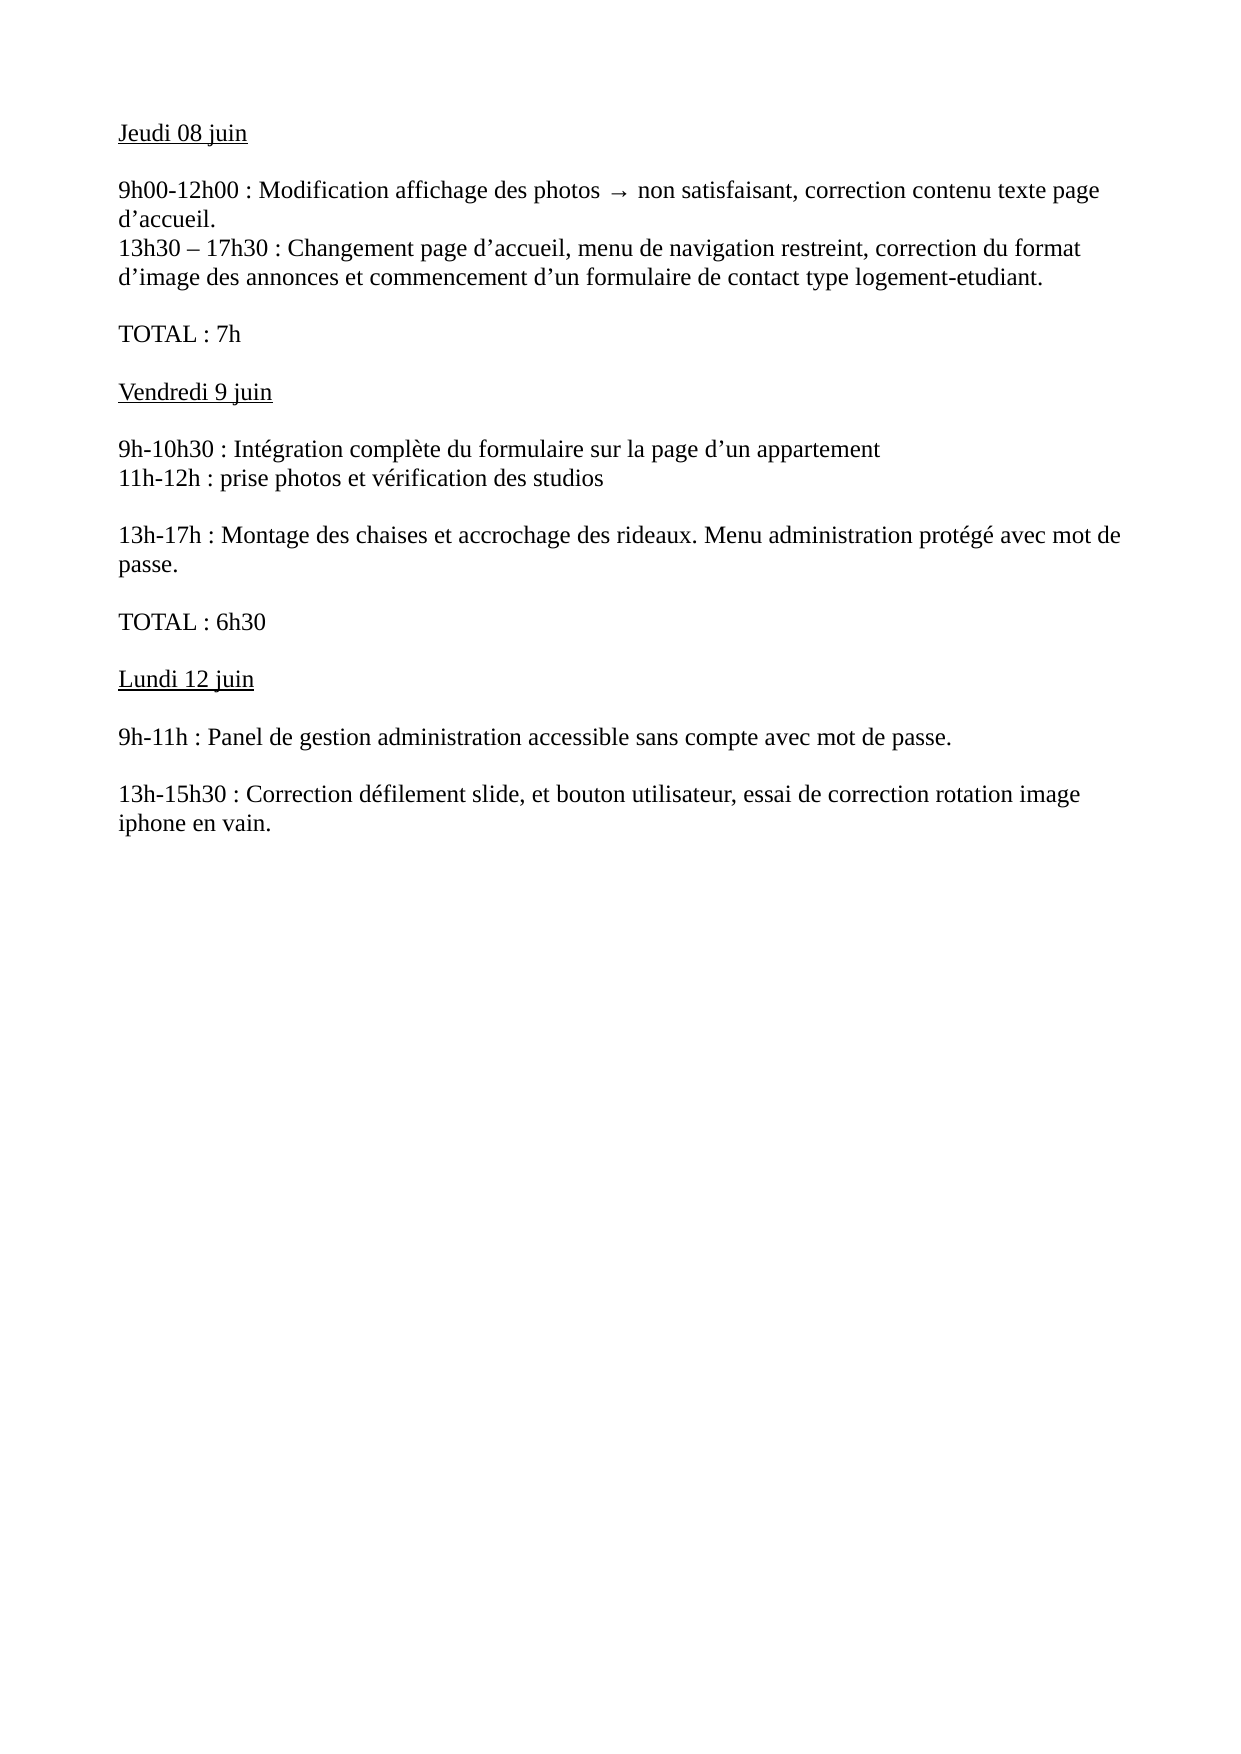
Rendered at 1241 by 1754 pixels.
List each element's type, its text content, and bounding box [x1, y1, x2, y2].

text 13h30 – 17h30 : Changement page d’accueil, menu de navigation restreint, correction du format d’image des annonces et commencement d’un formulaire de contact type logement-etudiant. [118, 233, 1122, 291]
text 13h-15h30 : Correction défilement slide, et bouton utilisateur, essai de correction rotation image iphone en vain. [118, 779, 1122, 837]
text 11h-12h : prise photos et vérification des studios [118, 463, 1122, 492]
text Vendredi 9 juin [118, 377, 1122, 406]
text 9h-11h : Panel de gestion administration accessible sans compte avec mot de passe. [118, 722, 1122, 751]
text Jeudi 08 juin [118, 118, 1122, 147]
text TOTAL : 7h [118, 319, 1122, 348]
text TOTAL : 6h30 [118, 607, 1122, 636]
text 13h-17h : Montage des chaises et accrochage des rideaux. Menu administration protégé avec mot de passe. [118, 521, 1122, 578]
text 9h00-12h00 : Modification affichage des photos → non satisfaisant, correction contenu texte page d’accueil. [118, 176, 1122, 233]
text 9h-10h30 : Intégration complète du formulaire sur la page d’un appartement [118, 434, 1122, 463]
text Lundi 12 juin [118, 664, 1122, 693]
